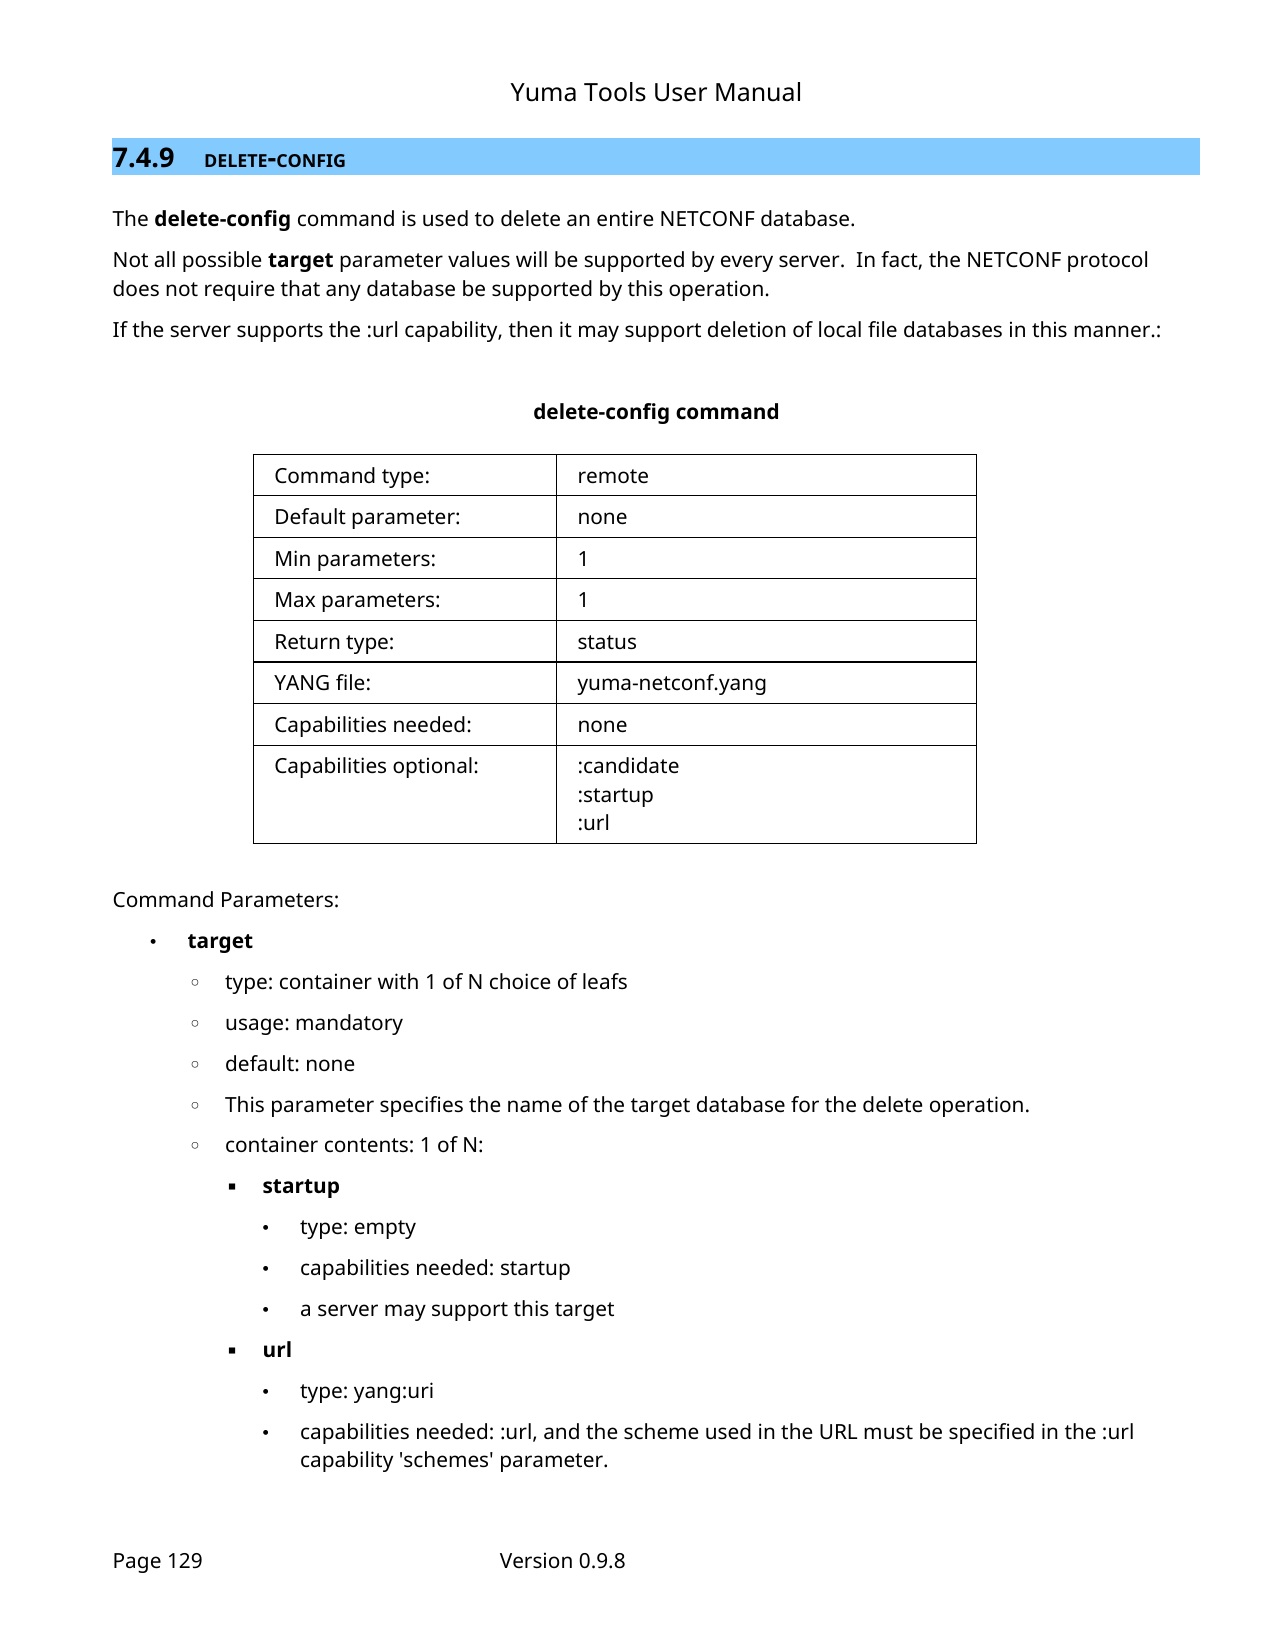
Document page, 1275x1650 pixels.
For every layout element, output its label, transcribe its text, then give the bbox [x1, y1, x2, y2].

text If the server supports the :url capability, then it may support deletion of local file databases in this manner.: [112, 315, 1200, 343]
subtitle delete-config [112, 138, 1200, 175]
table_cell 1 [557, 579, 976, 620]
list a server may support this target [262, 1294, 1200, 1323]
list default: none [187, 1049, 1200, 1077]
table_cell none [557, 496, 976, 537]
list url [225, 1335, 1200, 1364]
text Not all possible target parameter values will be supported by every server. In fact, the NETCONF protocol does not require that any database be supported by this operation. [112, 246, 1200, 302]
table_cell Default parameter: [254, 496, 556, 537]
table_header Command type: [254, 455, 556, 495]
list type: empty [262, 1212, 1200, 1241]
table_cell :candidate :startup :url [557, 746, 976, 843]
list container contents: 1 of N: [187, 1131, 1200, 1159]
table_header remote [557, 455, 976, 495]
list This parameter specifies the name of the target database for the delete operation. [187, 1090, 1200, 1118]
list target [150, 926, 1200, 954]
table_cell status [557, 621, 976, 661]
list capabilities needed: startup [262, 1253, 1200, 1282]
table_cell Capabilities needed: [254, 704, 556, 744]
table_cell 1 [557, 538, 976, 578]
table_cell Max parameters: [254, 579, 556, 620]
list startup [225, 1172, 1200, 1200]
subtitle delete-config command [127, 397, 1185, 425]
table_cell none [557, 704, 976, 744]
table_cell YANG file: [254, 663, 556, 703]
list type: yang:uri [262, 1376, 1200, 1405]
text Command Parameters: [112, 885, 1200, 913]
table_cell yuma-netconf.yang [557, 663, 976, 703]
list capabilities needed: :url, and the scheme used in the URL must be specified in the :url capability 'schemes' parameter. [262, 1417, 1200, 1474]
list type: container with 1 of N choice of leafs [187, 967, 1200, 995]
text The delete-config command is used to delete an entire NETCONF database. [112, 204, 1200, 233]
table_cell Capabilities optional: [254, 746, 556, 843]
table_cell Min parameters: [254, 538, 556, 578]
table_cell Return type: [254, 621, 556, 661]
list usage: mandatory [187, 1008, 1200, 1036]
